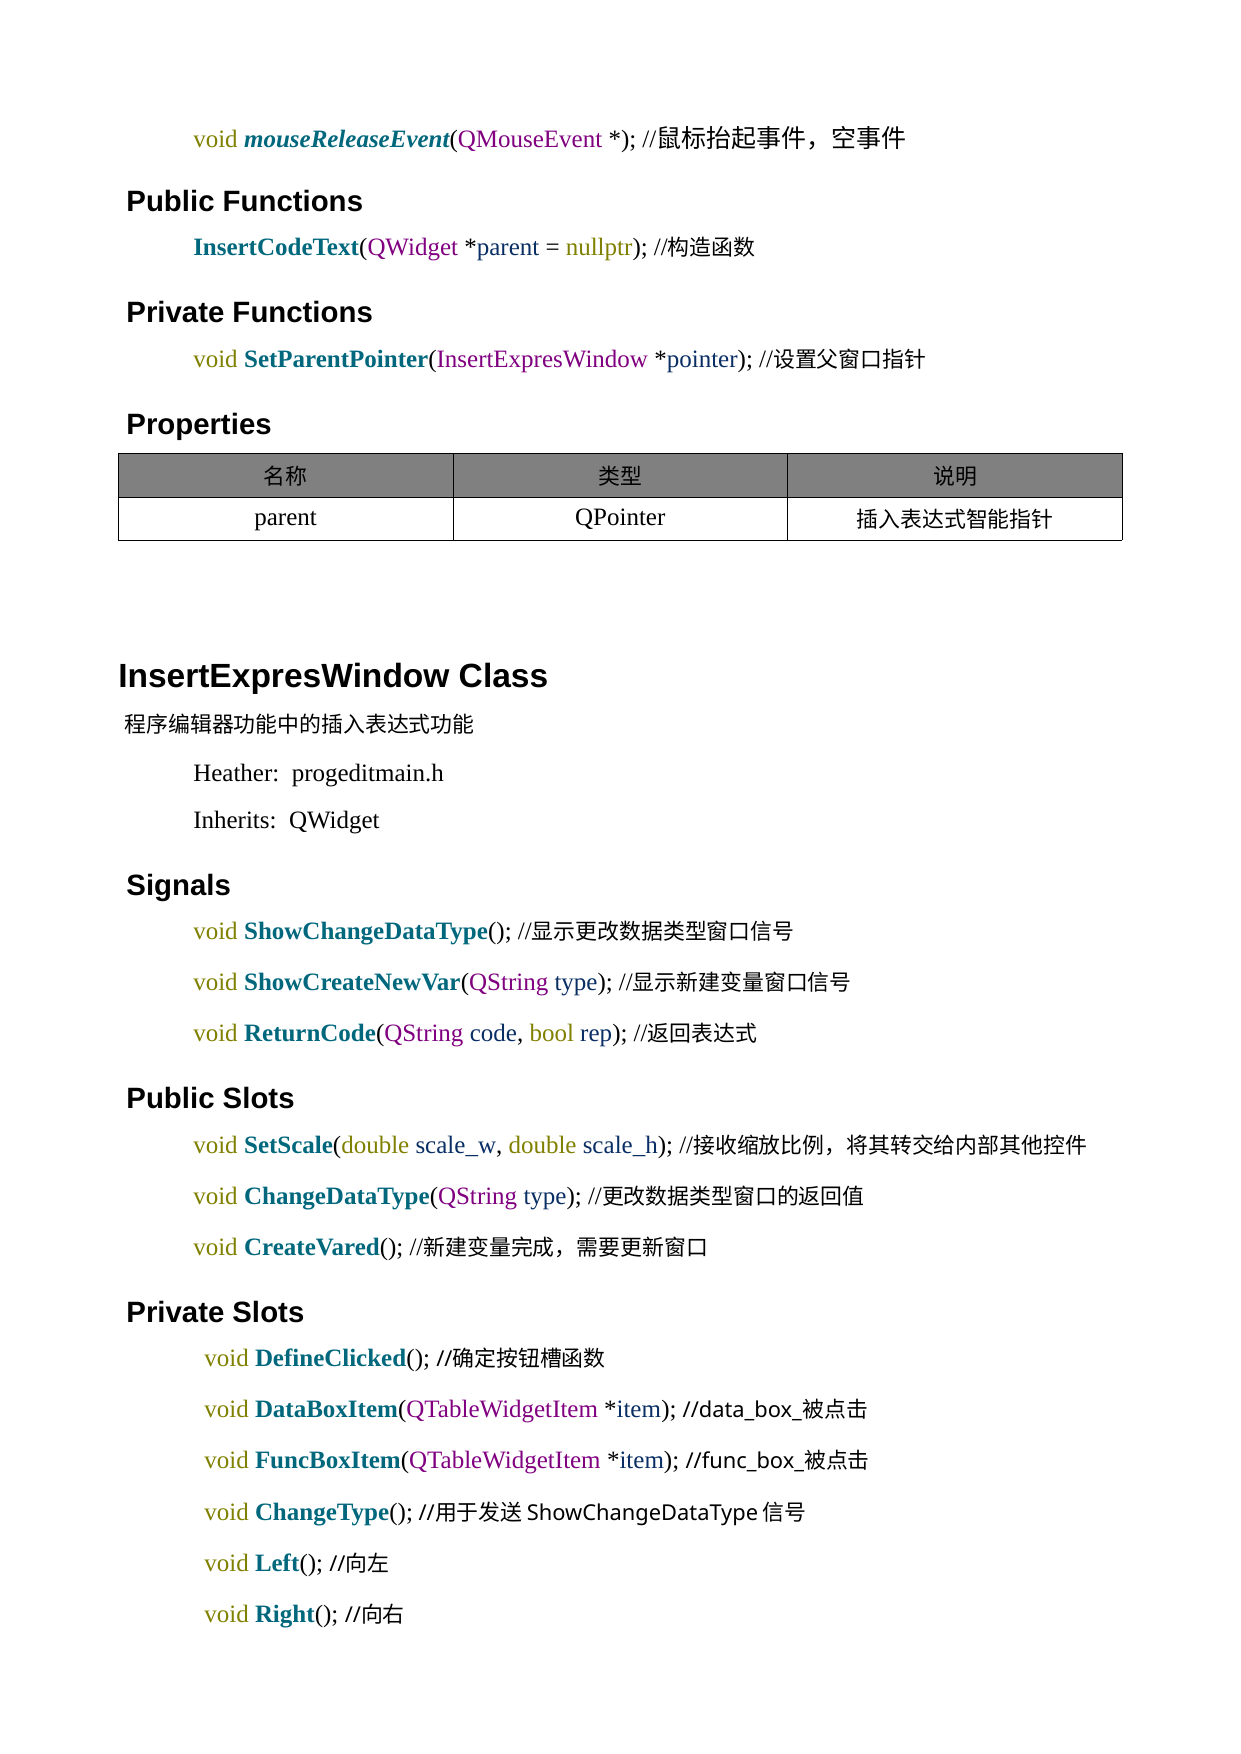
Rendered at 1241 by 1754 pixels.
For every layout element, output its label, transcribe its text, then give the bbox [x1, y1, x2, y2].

text 程序编辑器功能中的插入表达式功能 [118, 707, 1122, 739]
text void Right(); //向右 [147, 1597, 1122, 1628]
text void ShowCreateNewVar(QString type); //显示新建变量窗口信号 [118, 965, 1122, 997]
text void FuncBoxItem(QTableWidgetItem *item); //func_box_被点击 [147, 1443, 1122, 1475]
table_cell parent [119, 498, 453, 540]
text void ReturnCode(QString code, bool rep); //返回表达式 [118, 1016, 1122, 1048]
subtitle Signals [118, 868, 1122, 902]
table_header 名称 [119, 454, 453, 497]
subtitle Public Functions [118, 183, 1122, 217]
text InsertCodeText(QWidget *parent = nullptr); //构造函数 [118, 230, 1122, 261]
table_cell 插入表达式智能指针 [788, 498, 1122, 540]
table_header 说明 [788, 454, 1122, 497]
text void ShowChangeDataType(); //显示更改数据类型窗口信号 [118, 914, 1122, 946]
text void ChangeDataType(QString type); //更改数据类型窗口的返回值 [118, 1179, 1122, 1210]
text void ChangeType(); //用于发送ShowChangeDataType信号 [147, 1494, 1122, 1526]
subtitle InsertExpresWindow Class [118, 656, 1122, 694]
text void CreateVared(); //新建变量完成，需要更新窗口 [118, 1229, 1122, 1261]
text Heather: progeditmain.h [118, 758, 1122, 787]
text void DataBoxItem(QTableWidgetItem *item); //data_box_被点击 [147, 1392, 1122, 1424]
text void Left(); //向左 [147, 1546, 1122, 1577]
text void SetScale(double scale_w, double scale_h); //接收缩放比例，将其转交给内部其他控件 [118, 1128, 1122, 1159]
subtitle Properties [118, 407, 1122, 441]
text Inherits: QWidget [118, 806, 1122, 834]
subtitle Public Slots [118, 1081, 1122, 1115]
table_header 类型 [454, 454, 787, 497]
subtitle Private Slots [118, 1295, 1122, 1329]
text void DefineClicked(); //确定按钮槽函数 [147, 1341, 1122, 1373]
table_cell QPointer [454, 498, 787, 540]
text void SetParentPointer(InsertExpresWindow *pointer); //设置父窗口指针 [118, 342, 1122, 373]
subtitle Private Functions [118, 295, 1122, 329]
text void mouseReleaseEvent(QMouseEvent *); //鼠标抬起事件，空事件 [118, 118, 1122, 154]
